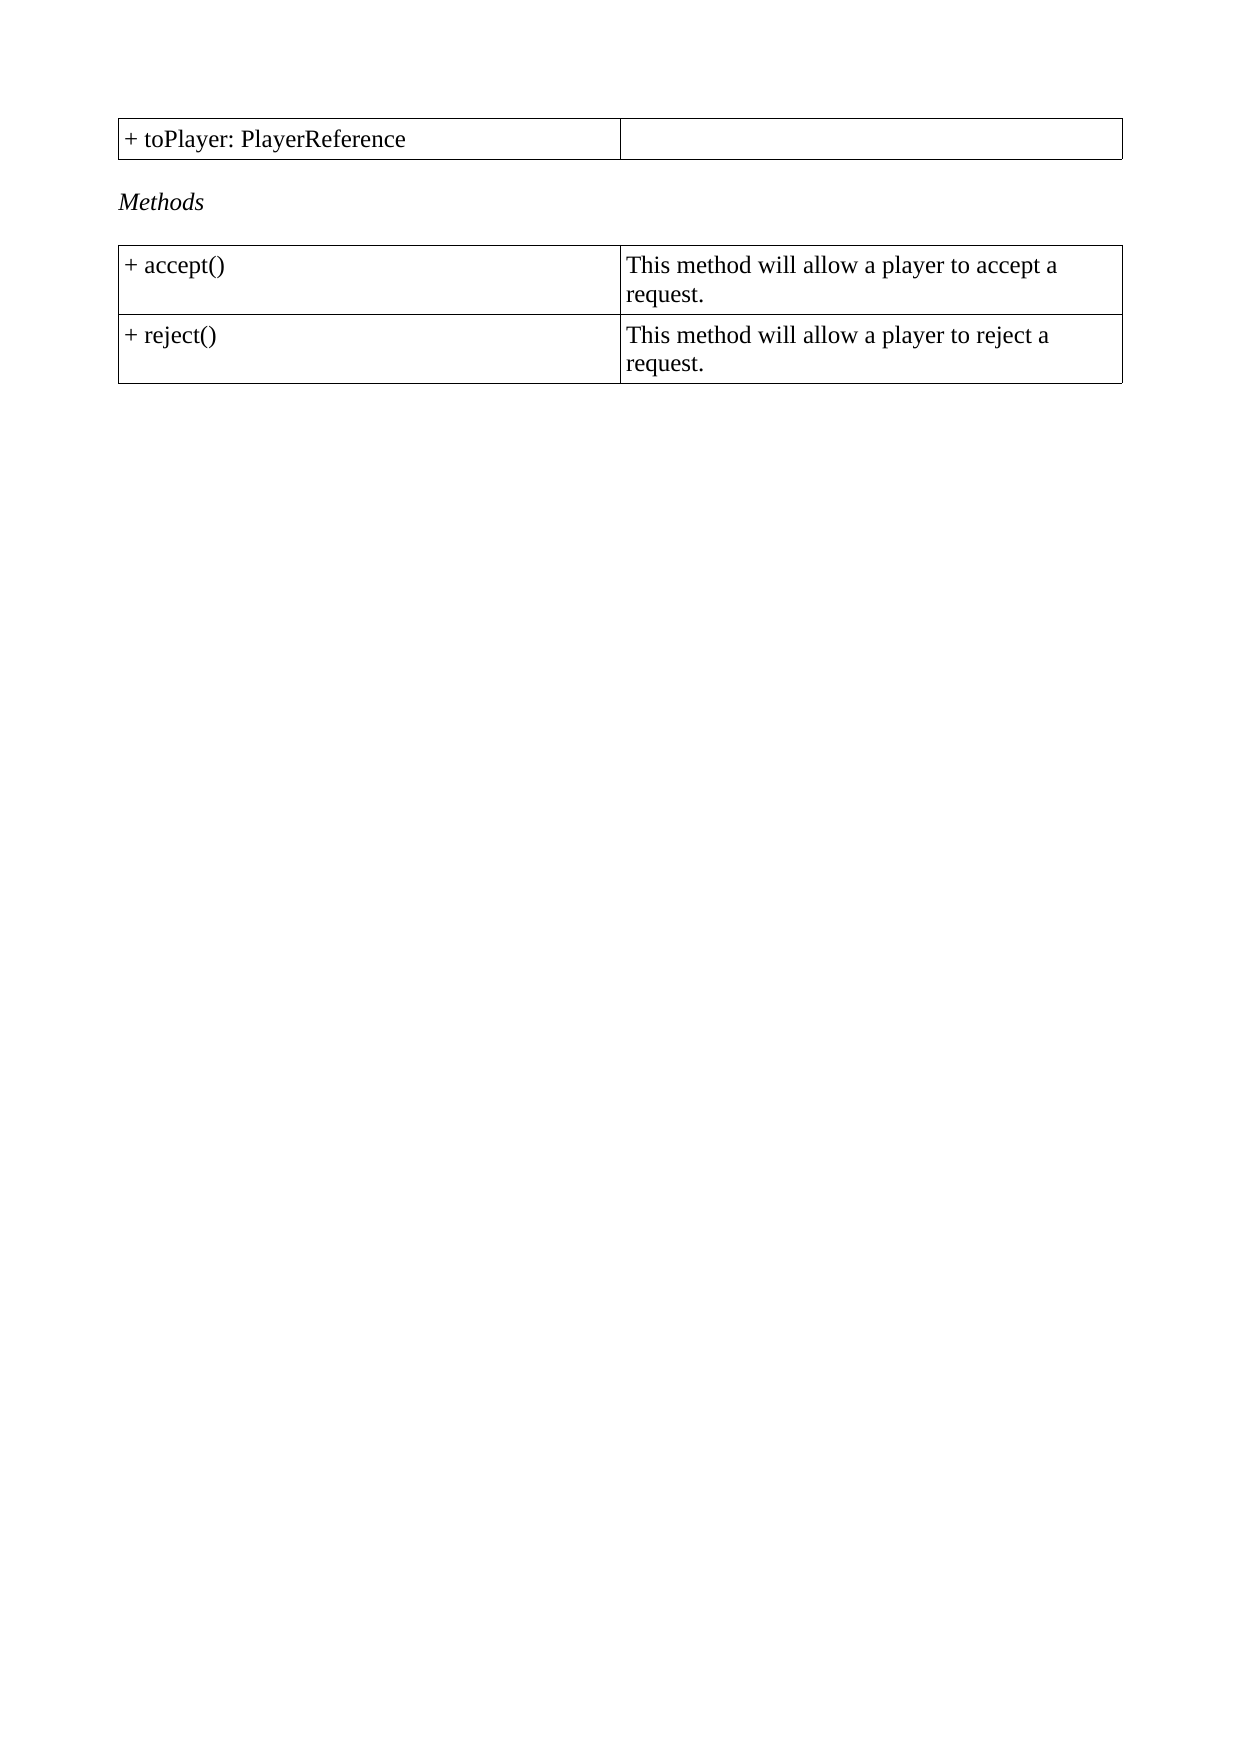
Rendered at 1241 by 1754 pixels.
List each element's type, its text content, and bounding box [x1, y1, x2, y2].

table_header This method will allow a player to accept a request. [621, 246, 1122, 314]
table_header + accept() [119, 246, 620, 314]
table_cell [621, 119, 1122, 158]
table_cell + toPlayer: PlayerReference [119, 119, 620, 158]
table_cell This method will allow a player to reject a request. [621, 315, 1122, 383]
text Methods [118, 187, 1122, 216]
table_cell + reject() [119, 315, 620, 383]
